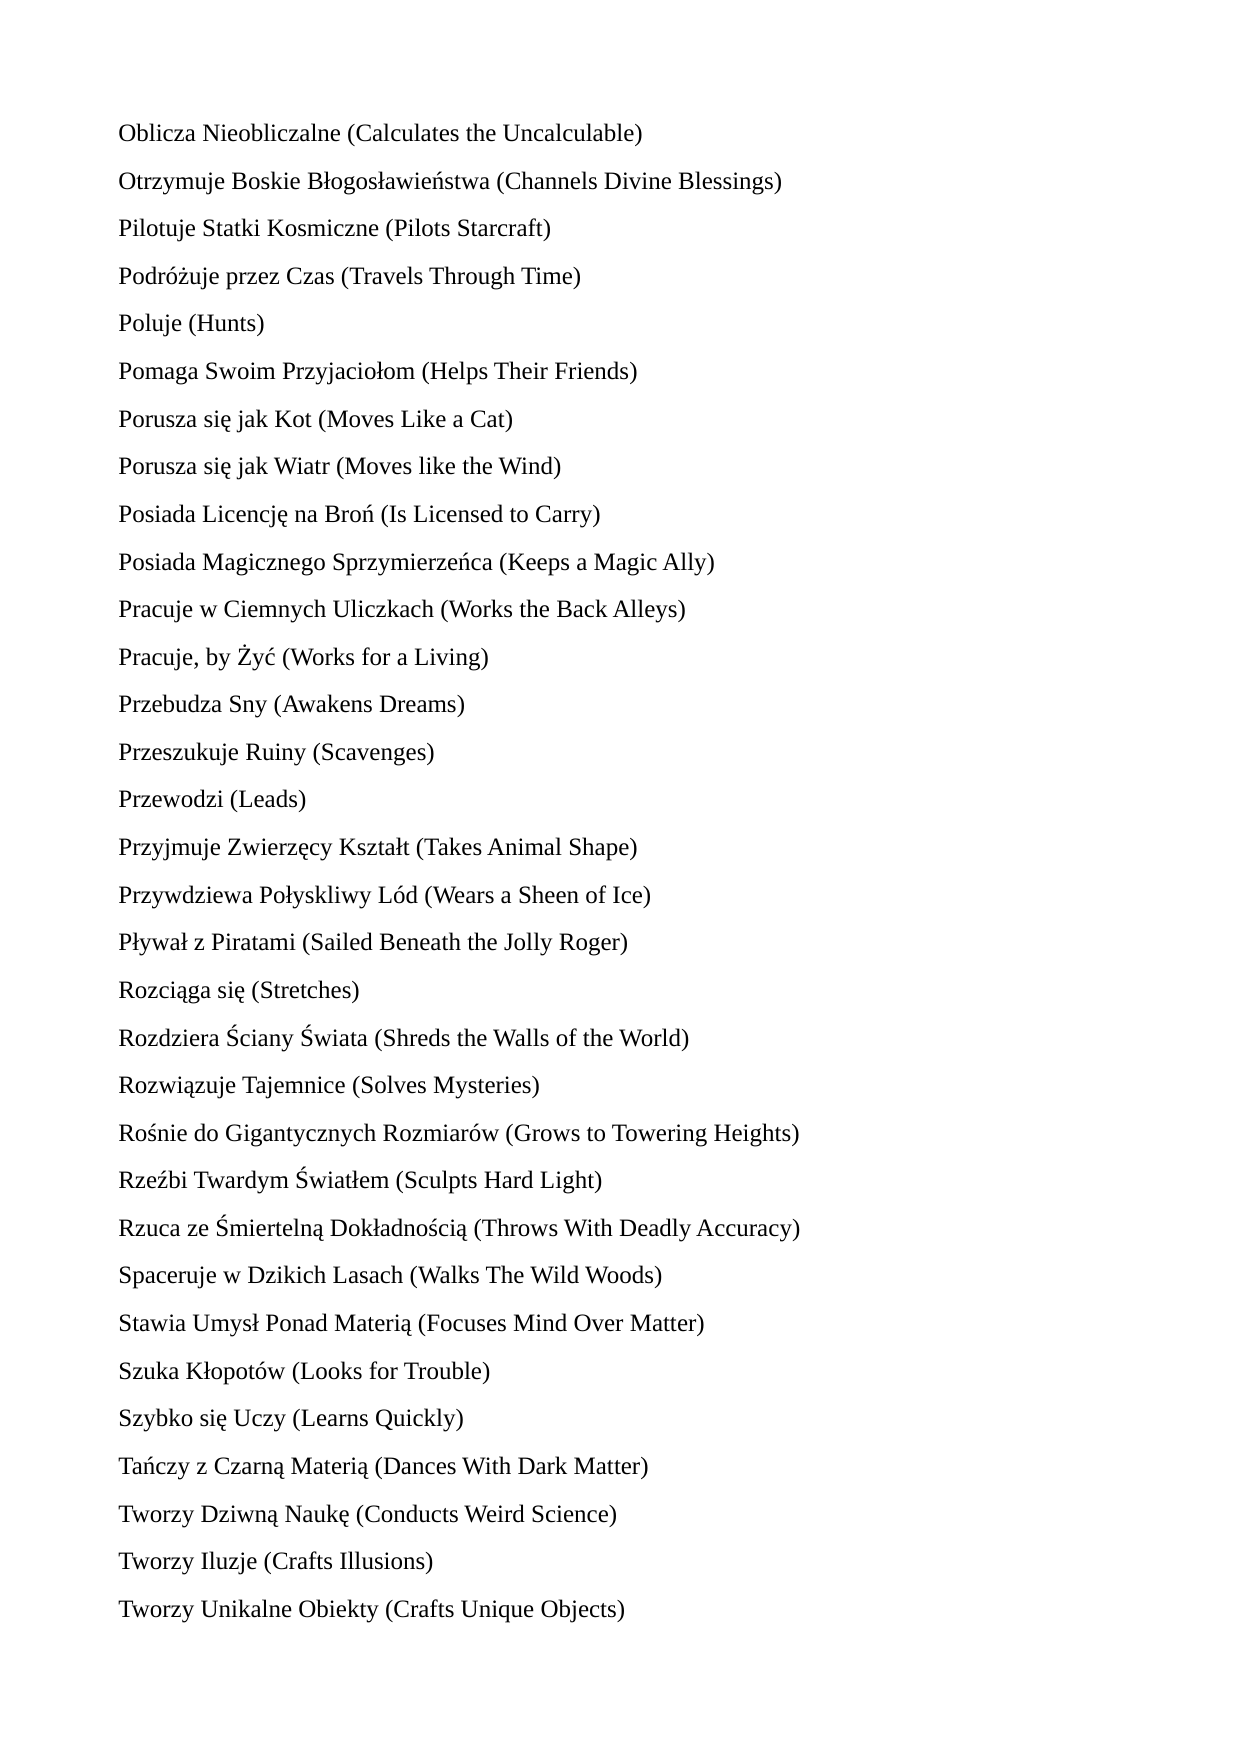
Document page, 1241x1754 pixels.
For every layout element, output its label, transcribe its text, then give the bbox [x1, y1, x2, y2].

text Przebudza Sny (Awakens Dreams) [118, 689, 1122, 718]
text Spaceruje w Dzikich Lasach (Walks The Wild Woods) [118, 1261, 1122, 1289]
text Tworzy Iluzje (Crafts Illusions) [118, 1546, 1122, 1575]
text Tworzy Dziwną Naukę (Conducts Weird Science) [118, 1499, 1122, 1527]
text Stawia Umysł Ponad Materią (Focuses Mind Over Matter) [118, 1308, 1122, 1337]
text Tańczy z Czarną Materią (Dances With Dark Matter) [118, 1451, 1122, 1480]
text Tworzy Unikalne Obiekty (Crafts Unique Objects) [118, 1594, 1122, 1623]
text Przyjmuje Zwierzęcy Kształt (Takes Animal Shape) [118, 832, 1122, 861]
text Podróżuje przez Czas (Travels Through Time) [118, 261, 1122, 290]
text Posiada Licencję na Broń (Is Licensed to Carry) [118, 499, 1122, 528]
text Pracuje w Ciemnych Uliczkach (Works the Back Alleys) [118, 594, 1122, 623]
text Otrzymuje Boskie Błogosławieństwa (Channels Divine Blessings) [118, 166, 1122, 194]
text Rozwiązuje Tajemnice (Solves Mysteries) [118, 1070, 1122, 1099]
text Pracuje, by Żyć (Works for a Living) [118, 642, 1122, 671]
text Rośnie do Gigantycznych Rozmiarów (Grows to Towering Heights) [118, 1118, 1122, 1147]
text Posiada Magicznego Sprzymierzeńca (Keeps a Magic Ally) [118, 547, 1122, 575]
text Przeszukuje Ruiny (Scavenges) [118, 737, 1122, 766]
text Pływał z Piratami (Sailed Beneath the Jolly Roger) [118, 927, 1122, 956]
text Szuka Kłopotów (Looks for Trouble) [118, 1356, 1122, 1384]
text Porusza się jak Kot (Moves Like a Cat) [118, 404, 1122, 432]
text Szybko się Uczy (Learns Quickly) [118, 1403, 1122, 1432]
text Przywdziewa Połyskliwy Lód (Wears a Sheen of Ice) [118, 880, 1122, 908]
text Rzeźbi Twardym Światłem (Sculpts Hard Light) [118, 1165, 1122, 1194]
text Pomaga Swoim Przyjaciołom (Helps Their Friends) [118, 356, 1122, 385]
text Pilotuje Statki Kosmiczne (Pilots Starcraft) [118, 213, 1122, 242]
text Oblicza Nieobliczalne (Calculates the Uncalculable) [118, 118, 1122, 147]
text Rozciąga się (Stretches) [118, 975, 1122, 1004]
text Porusza się jak Wiatr (Moves like the Wind) [118, 451, 1122, 480]
text Poluje (Hunts) [118, 308, 1122, 337]
text Przewodzi (Leads) [118, 784, 1122, 813]
text Rzuca ze Śmiertelną Dokładnością (Throws With Deadly Accuracy) [118, 1213, 1122, 1242]
text Rozdziera Ściany Świata (Shreds the Walls of the World) [118, 1023, 1122, 1051]
